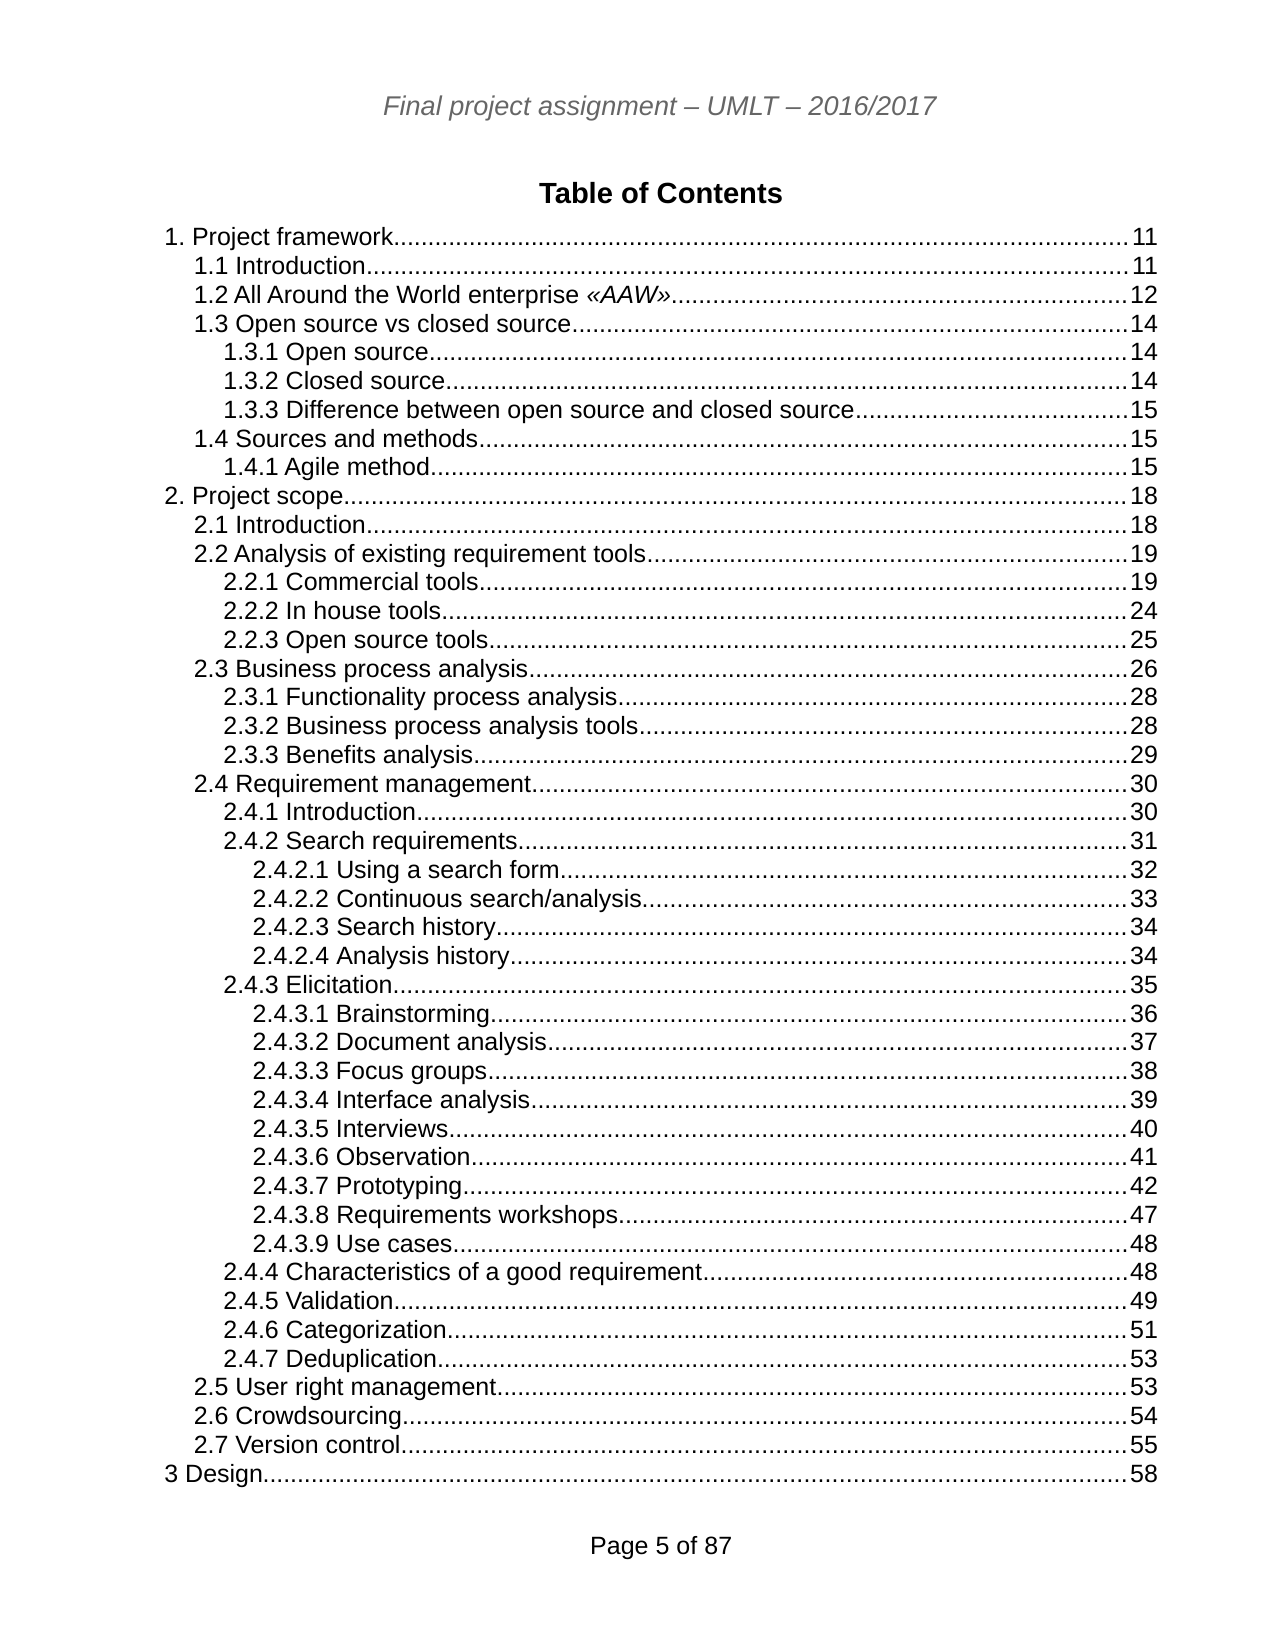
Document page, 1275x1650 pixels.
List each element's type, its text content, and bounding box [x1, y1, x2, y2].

text 1.3.3 Difference between open source and closed source 15 [223, 395, 1158, 423]
text 2.2.1 Commercial tools 19 [223, 567, 1158, 596]
text 1.1 Introduction 11 [193, 251, 1158, 280]
text 2.4.7 Deduplication 53 [223, 1343, 1158, 1372]
text 2.4.5 Validation 49 [223, 1286, 1158, 1315]
text 2.4.2.3 Search history 34 [252, 912, 1158, 941]
text 2.2 Analysis of existing requirement tools 19 [193, 538, 1158, 567]
text 2.3.3 Benefits analysis 29 [223, 740, 1158, 768]
text 2.1 Introduction 18 [193, 510, 1158, 538]
text 2.4.2.1 Using a search form 32 [252, 855, 1158, 883]
text 2.7 Version control 55 [193, 1430, 1158, 1458]
text 1.3.1 Open source 14 [223, 337, 1158, 366]
text 2. Project scope 18 [164, 481, 1158, 510]
text 1. Project framework 11 [164, 222, 1158, 251]
text 2.4.3.1 Brainstorming 36 [252, 998, 1158, 1027]
text 2.2.2 In house tools 24 [223, 596, 1158, 625]
text 2.5 User right management 53 [193, 1372, 1158, 1401]
text 2.4.1 Introduction 30 [223, 797, 1158, 826]
text 2.4.6 Categorization 51 [223, 1315, 1158, 1343]
text 2.3.2 Business process analysis tools 28 [223, 711, 1158, 740]
text 2.4.3.4 Interface analysis 39 [252, 1085, 1158, 1113]
text 2.4.3.7 Prototyping 42 [252, 1171, 1158, 1200]
text 3 Design 58 [164, 1458, 1158, 1487]
text 2.4 Requirement management 30 [193, 768, 1158, 797]
text 2.4.3.6 Observation 41 [252, 1142, 1158, 1171]
text 2.4.3.8 Requirements workshops 47 [252, 1200, 1158, 1228]
text 2.6 Crowdsourcing 54 [193, 1401, 1158, 1430]
text 2.4.3 Elicitation 35 [223, 970, 1158, 998]
text 1.3.2 Closed source 14 [223, 366, 1158, 395]
text 1.2 All Around the World enterprise «AAW» 12 [193, 280, 1158, 308]
subtitle Table of Contents [164, 176, 1158, 210]
text 2.4.2.2 Continuous search/analysis 33 [252, 883, 1158, 912]
text 2.3 Business process analysis 26 [193, 653, 1158, 682]
text 2.4.3.2 Document analysis 37 [252, 1027, 1158, 1056]
text 2.2.3 Open source tools 25 [223, 625, 1158, 653]
text 2.4.3.5 Interviews 40 [252, 1113, 1158, 1142]
text 1.4.1 Agile method 15 [223, 452, 1158, 481]
text 2.4.2.4 Analysis history 34 [252, 941, 1158, 970]
text 2.4.4 Characteristics of a good requirement 48 [223, 1257, 1158, 1286]
text 1.3 Open source vs closed source 14 [193, 308, 1158, 337]
text 2.3.1 Functionality process analysis 28 [223, 682, 1158, 711]
text 2.4.2 Search requirements 31 [223, 826, 1158, 855]
text 2.4.3.9 Use cases 48 [252, 1228, 1158, 1257]
text 2.4.3.3 Focus groups 38 [252, 1056, 1158, 1085]
text 1.4 Sources and methods 15 [193, 423, 1158, 452]
